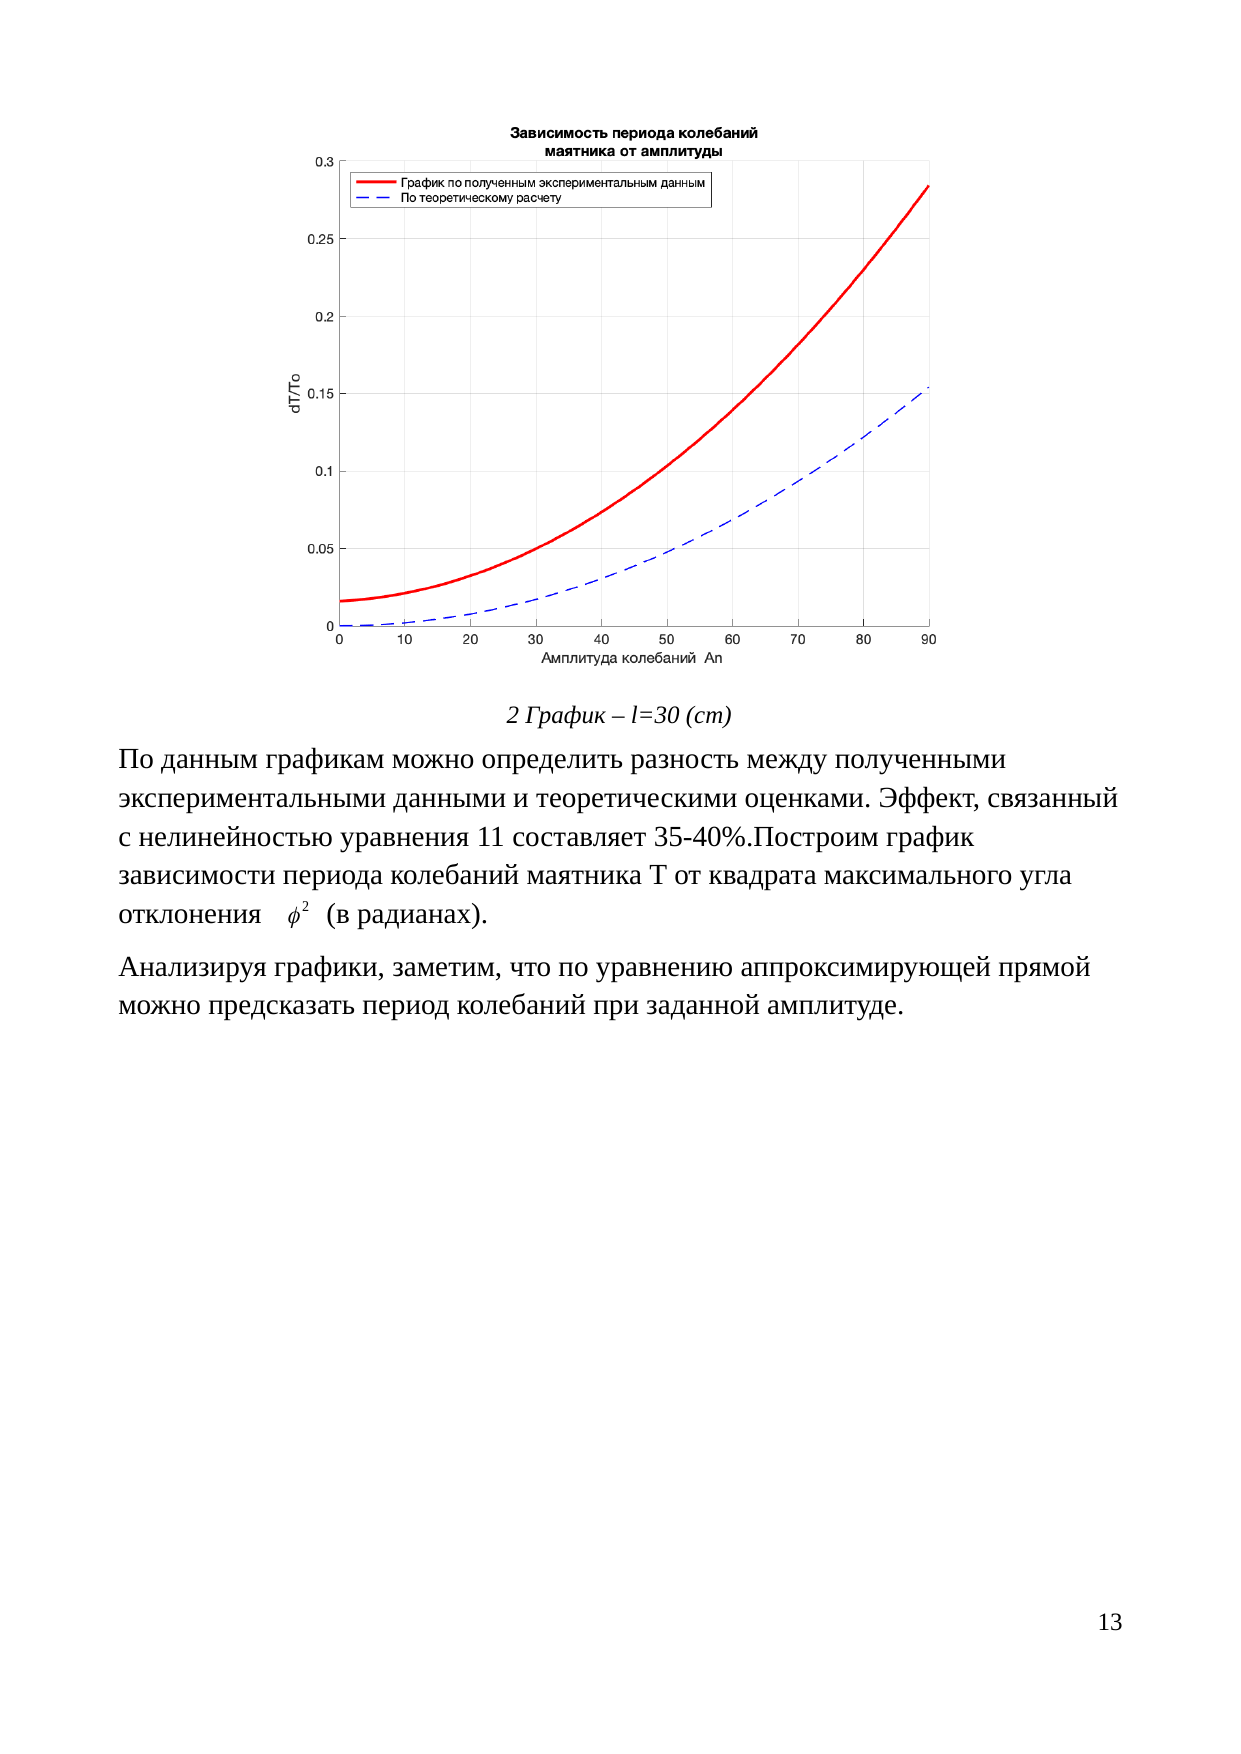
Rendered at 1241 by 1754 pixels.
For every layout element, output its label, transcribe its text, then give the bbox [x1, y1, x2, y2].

picture [240, 118, 1000, 688]
text По данным графикам можно определить разность между полученными экспериментальными данными и теоретическими оценками. Эффект, связанный с нелинейностью уравнения 11 составляет 35-40%.Построим график зависимости периода колебаний маятника Т от квадрата максимального угла отклонения (в радианах). [118, 742, 1122, 929]
text 2 График – l=30 (cm) [118, 700, 1122, 729]
text Анализируя графики, заметим, что по уравнению аппроксимирующей прямой можно предсказать период колебаний при заданной амплитуде. [118, 949, 1122, 1021]
